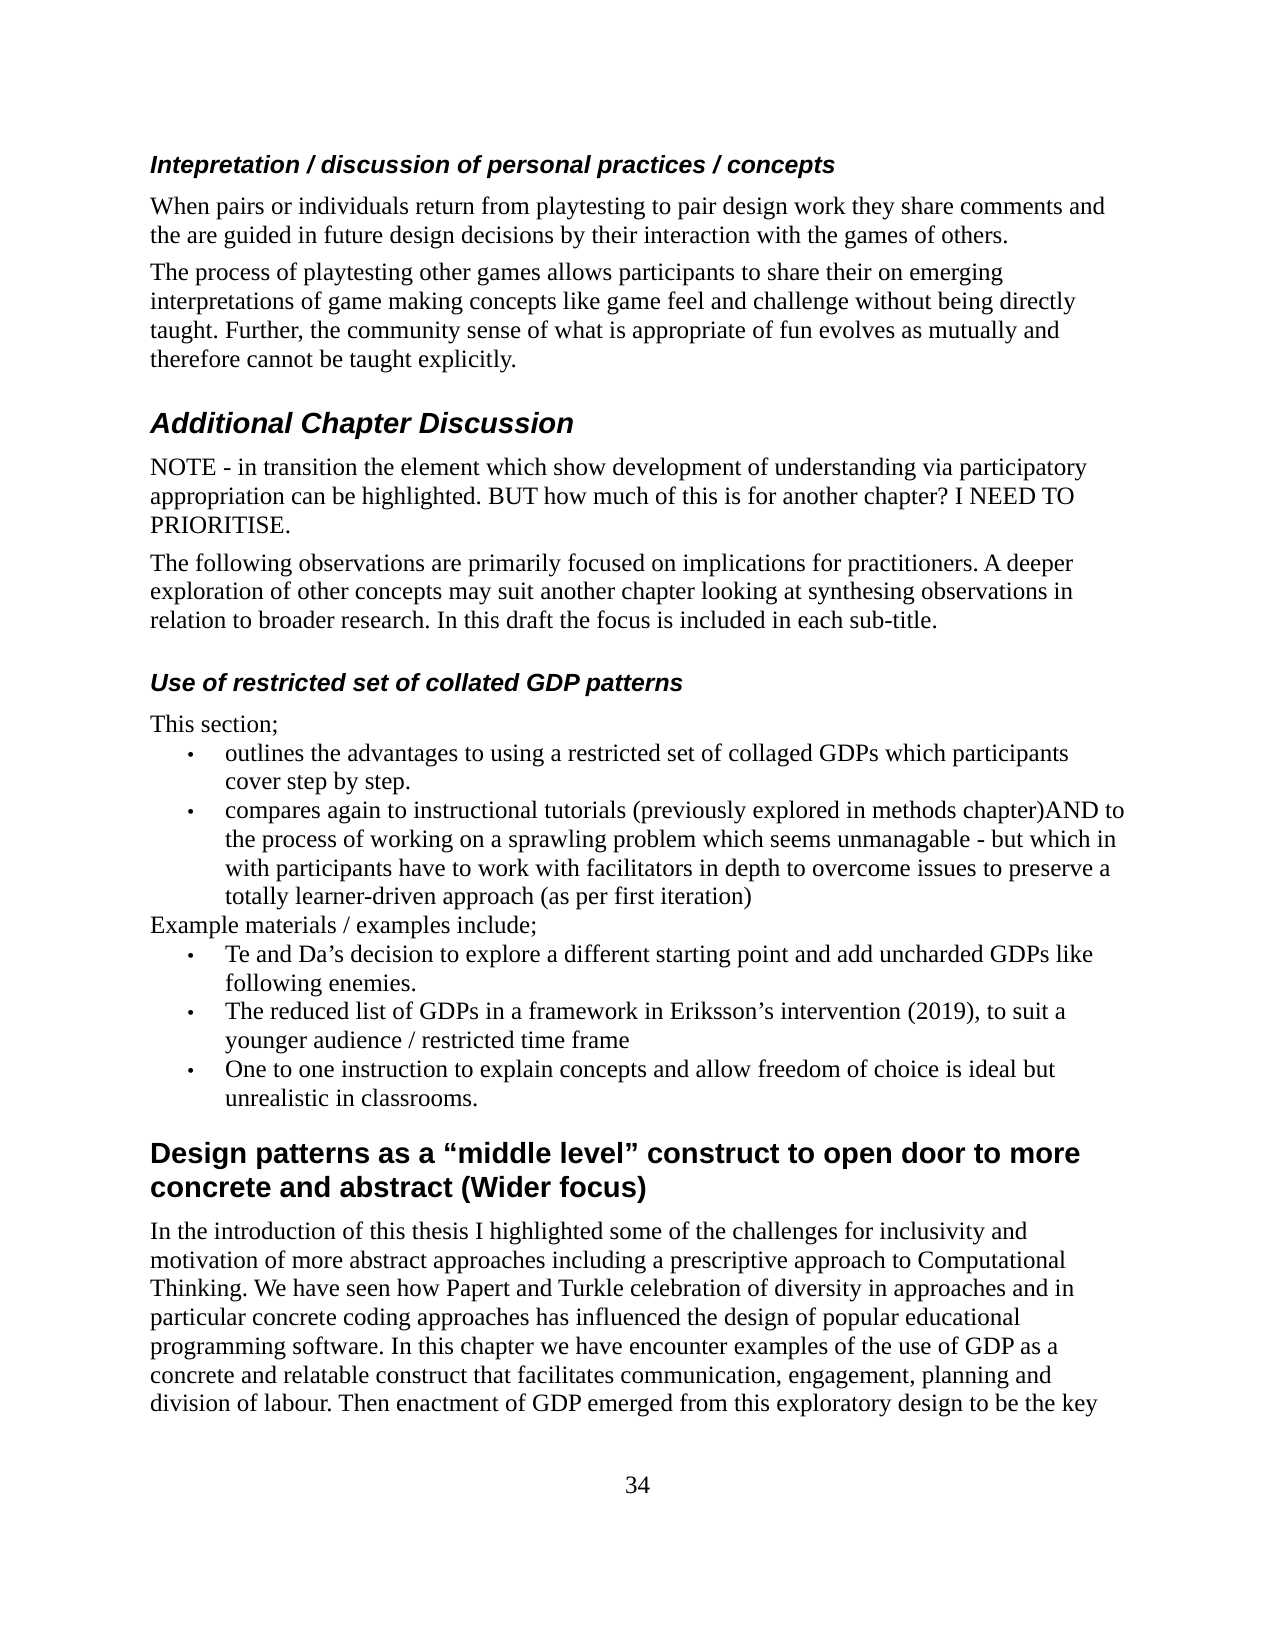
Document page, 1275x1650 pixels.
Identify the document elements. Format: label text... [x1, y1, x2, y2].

text The following observations are primarily focused on implications for practitioners. A deeper exploration of other concepts may suit another chapter looking at synthesing observations in relation to broader research. In this draft the focus is included in each sub-title. [150, 548, 1125, 634]
text Example materials / examples include; [150, 910, 1125, 939]
subtitle Design patterns as a “middle level” construct to open door to more concrete and abstract (Wider focus) [150, 1136, 1125, 1203]
text NOTE - in transition the element which show development of understanding via participatory appropriation can be highlighted. BUT how much of this is for another chapter? I NEED TO PRIORITISE. [150, 452, 1125, 539]
text The process of playtesting other games allows participants to share their on emerging interpretations of game making concepts like game feel and challenge without being directly taught. Further, the community sense of what is appropriate of fun evolves as mutually and therefore cannot be taught explicitly. [150, 257, 1125, 372]
text When pairs or individuals return from playtesting to pair design work they share comments and the are guided in future design decisions by their interaction with the games of others. [150, 191, 1125, 248]
subtitle Use of restricted set of collated GDP patterns [150, 668, 1125, 696]
list The reduced list of GDPs in a framework in Eriksson’s intervention (2019), to suit a younger audience / restricted time frame [187, 996, 1125, 1054]
subtitle Intepretation / discussion of personal practices / concepts [150, 150, 1125, 178]
list compares again to instructional tutorials (previously explored in methods chapter)AND to the process of working on a sprawling problem which seems unmanagable - but which in with participants have to work with facilitators in depth to overcome issues to preserve a totally learner-driven approach (as per first iteration) [187, 795, 1125, 910]
list outlines the advantages to using a restricted set of collaged GDPs which participants cover step by step. [187, 738, 1125, 795]
list One to one instruction to explain concepts and allow freedom of choice is ideal but unrealistic in classrooms. [187, 1054, 1125, 1111]
subtitle Additional Chapter Discussion [150, 406, 1125, 440]
text This section; [150, 709, 1125, 738]
list Te and Da’s decision to explore a different starting point and add uncharded GDPs like following enemies. [187, 939, 1125, 996]
text In the introduction of this thesis I highlighted some of the challenges for inclusivity and motivation of more abstract approaches including a prescriptive approach to Computational Thinking. We have seen how Papert and Turkle celebration of diversity in approaches and in particular concrete coding approaches has influenced the design of popular educational programming software. In this chapter we have encounter examples of the use of GDP as a concrete and relatable construct that facilitates communication, engagement, planning and division of labour. Then enactment of GDP emerged from this exploratory design to be the key [150, 1216, 1125, 1417]
